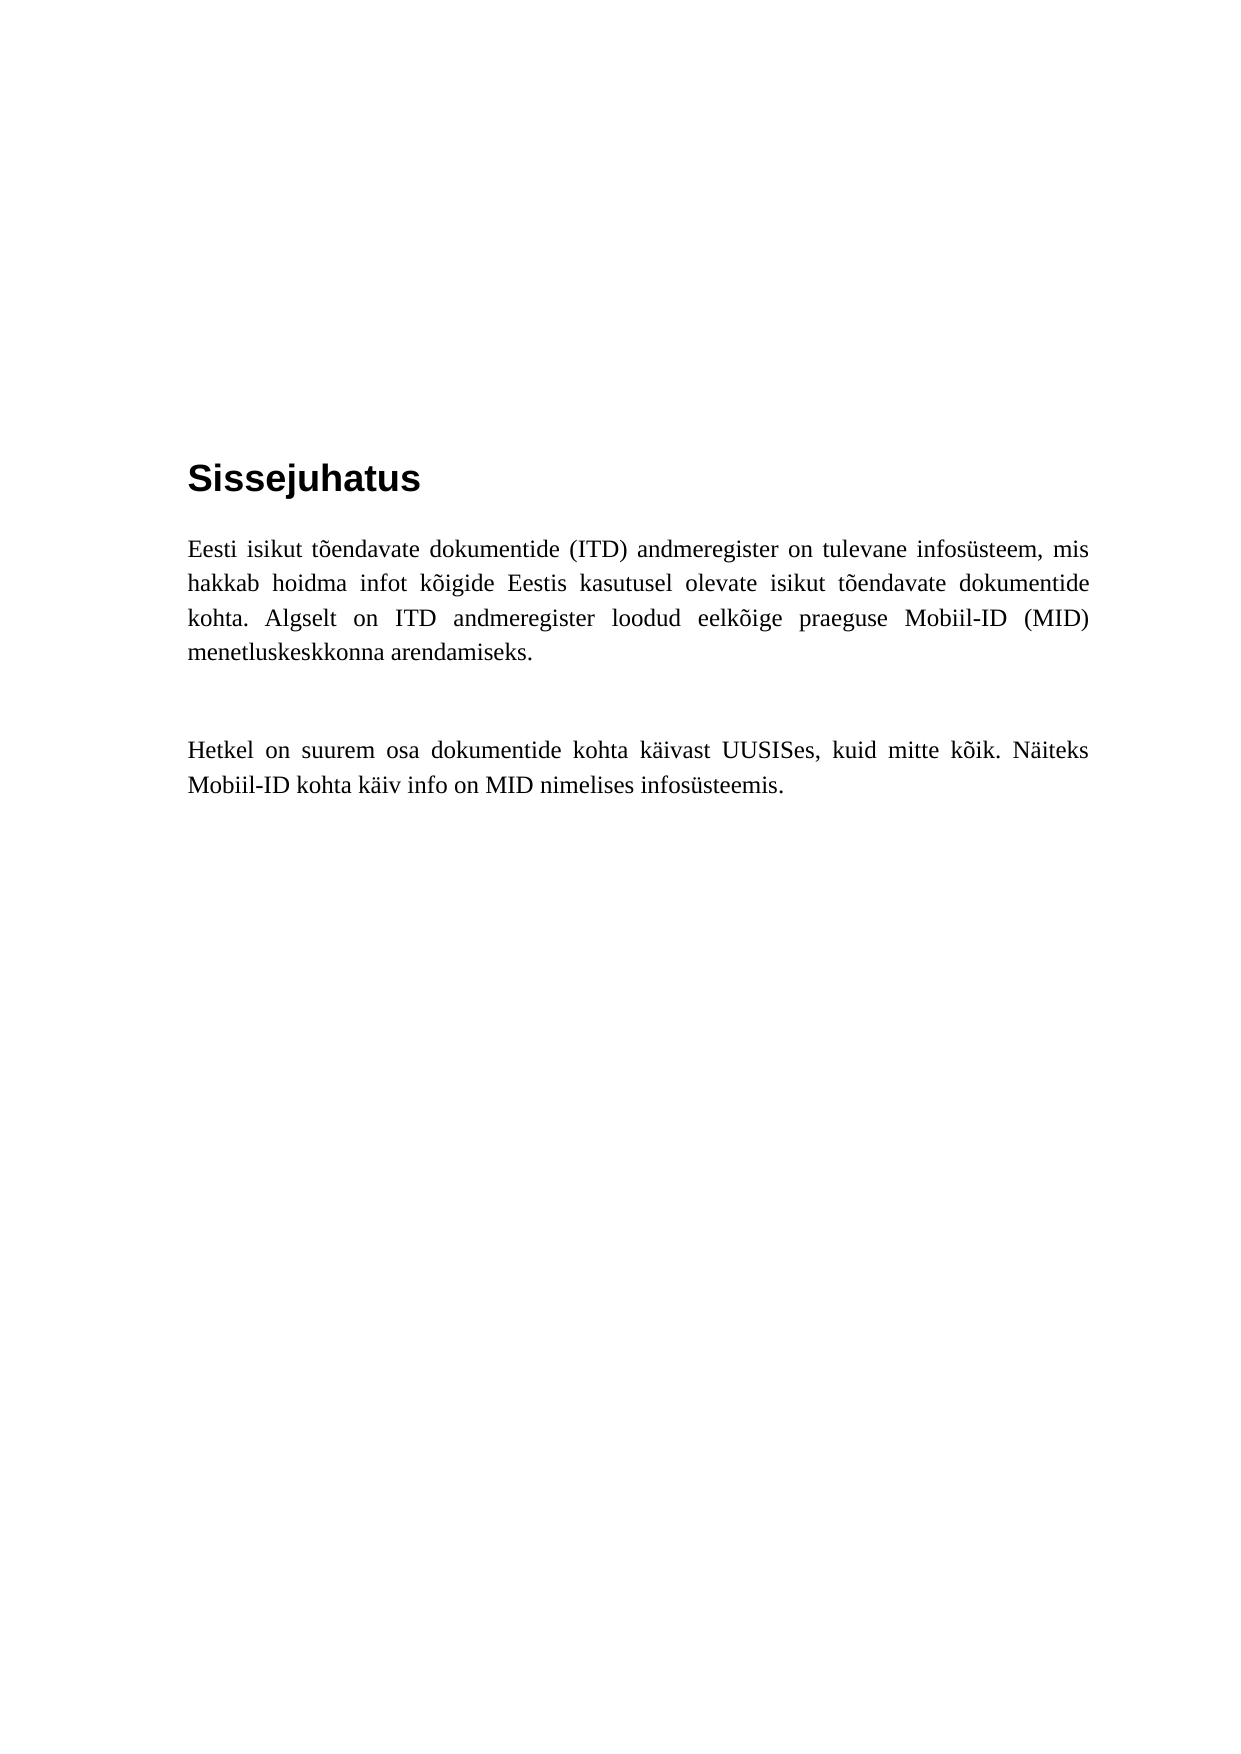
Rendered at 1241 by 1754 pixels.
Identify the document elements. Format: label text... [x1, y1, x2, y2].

text Eesti isikut tõendavate dokumentide (ITD) andmeregister on tulevane infosüsteem, mis hakkab hoidma infot kõigide Eestis kasutusel olevate isikut tõendavate dokumentide kohta. Algselt on ITD andmeregister loodud eelkõige praeguse Mobiil-ID (MID) menetluskeskkonna arendamiseks. [187, 534, 1090, 666]
text Hetkel on suurem osa dokumentide kohta käivast UUSISes, kuid mitte kõik. Näiteks Mobiil-ID kohta käiv info on MID nimelises infosüsteemis. [187, 736, 1090, 799]
subtitle Sissejuhatus [187, 456, 1090, 500]
